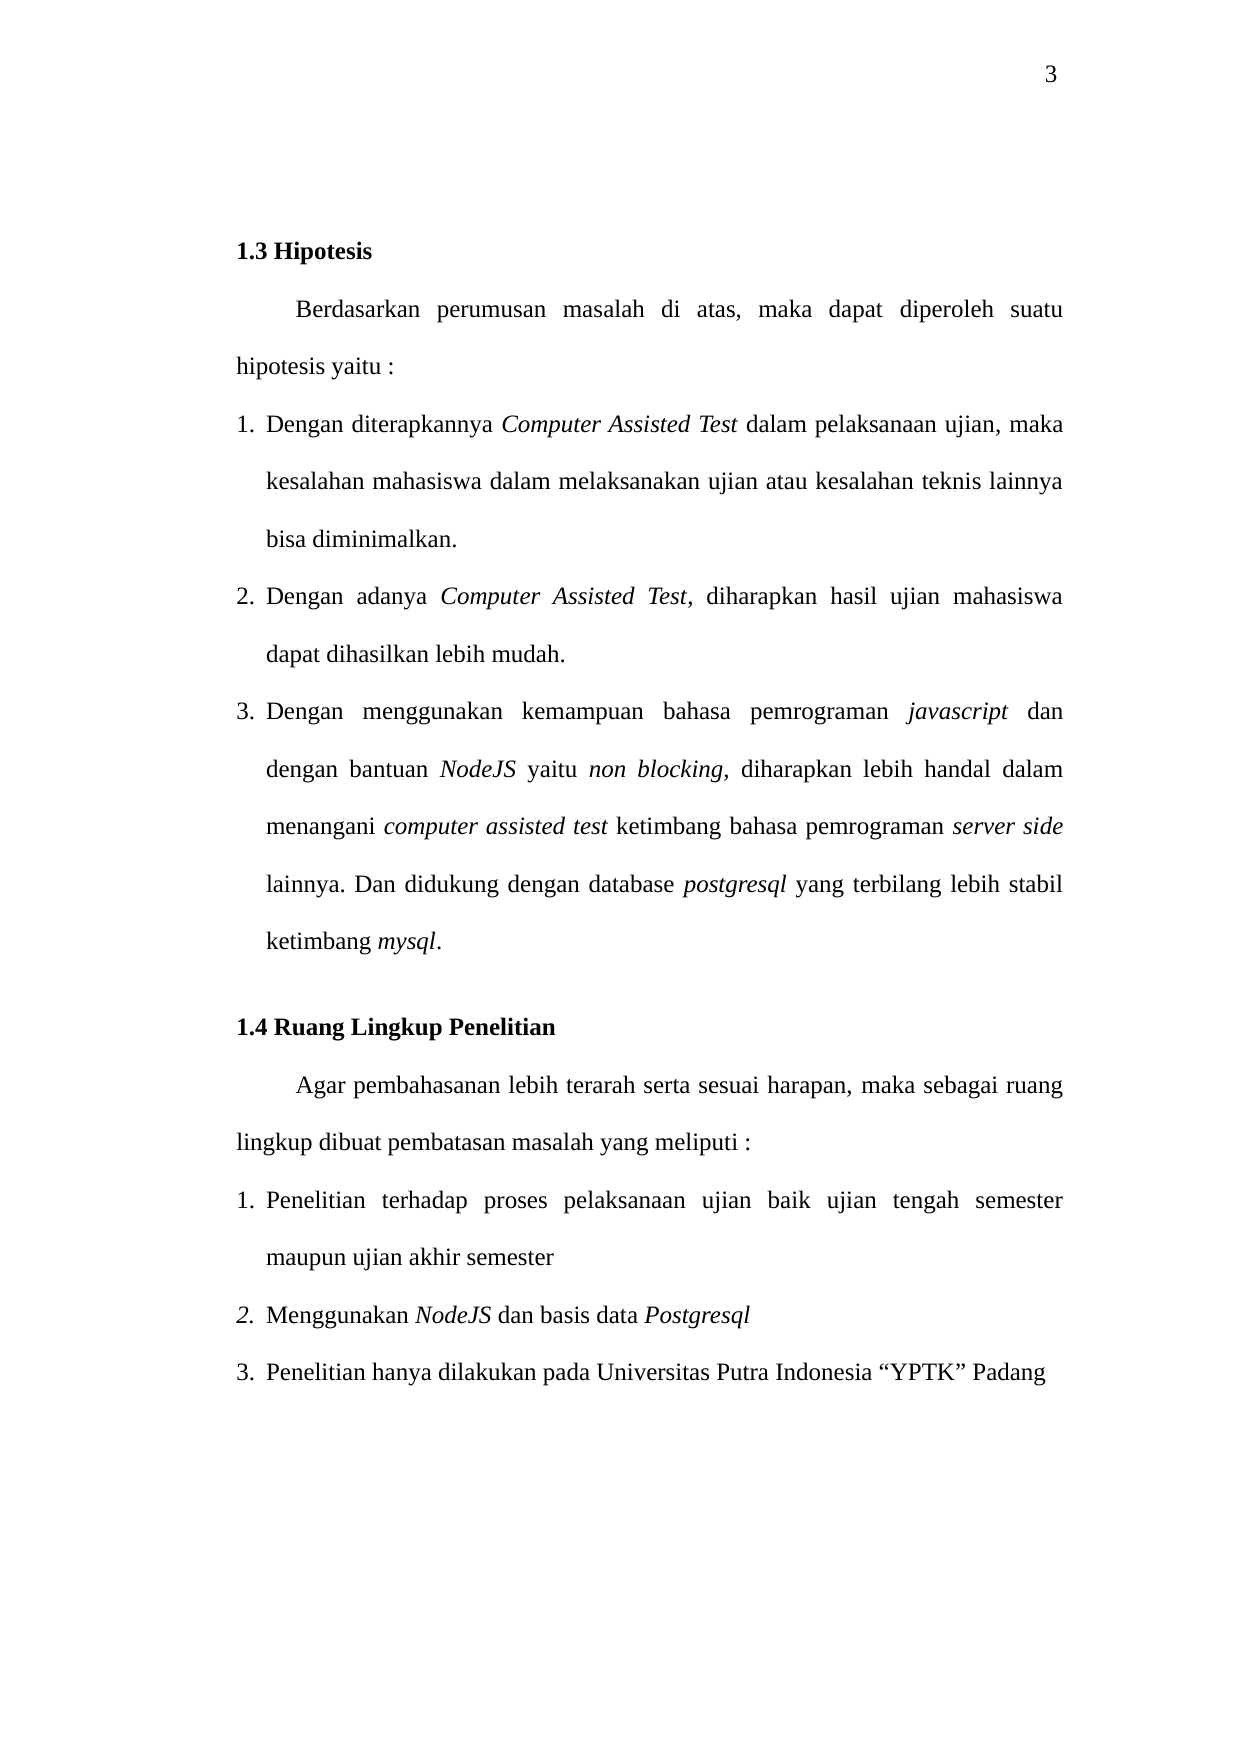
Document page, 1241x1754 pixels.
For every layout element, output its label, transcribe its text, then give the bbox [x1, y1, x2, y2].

text Berdasarkan perumusan masalah di atas, maka dapat diperoleh suatu hipotesis yaitu : [236, 294, 1063, 380]
subtitle 1.4 Ruang Lingkup Penelitian [236, 1012, 1063, 1041]
list Penelitian terhadap proses pelaksanaan ujian baik ujian tengah semester maupun ujian akhir semester [236, 1185, 1063, 1271]
list Dengan diterapkannya Computer Assisted Test dalam pelaksanaan ujian, maka kesalahan mahasiswa dalam melaksanakan ujian atau kesalahan teknis lainnya bisa diminimalkan. [236, 409, 1063, 552]
list Dengan adanya Computer Assisted Test, diharapkan hasil ujian mahasiswa dapat dihasilkan lebih mudah. [236, 581, 1063, 667]
subtitle 1.3 Hipotesis [236, 236, 1063, 265]
list Menggunakan NodeJS dan basis data Postgresql [236, 1300, 1063, 1329]
text Agar pembahasanan lebih terarah serta sesuai harapan, maka sebagai ruang lingkup dibuat pembatasan masalah yang meliputi : [236, 1070, 1063, 1156]
list Penelitian hanya dilakukan pada Universitas Putra Indonesia “YPTK” Padang [236, 1357, 1063, 1386]
list Dengan menggunakan kemampuan bahasa pemrograman javascript dan dengan bantuan NodeJS yaitu non blocking, diharapkan lebih handal dalam menangani computer assisted test ketimbang bahasa pemrograman server side lainnya. Dan didukung dengan database postgresql yang terbilang lebih stabil ketimbang mysql. [236, 696, 1063, 955]
